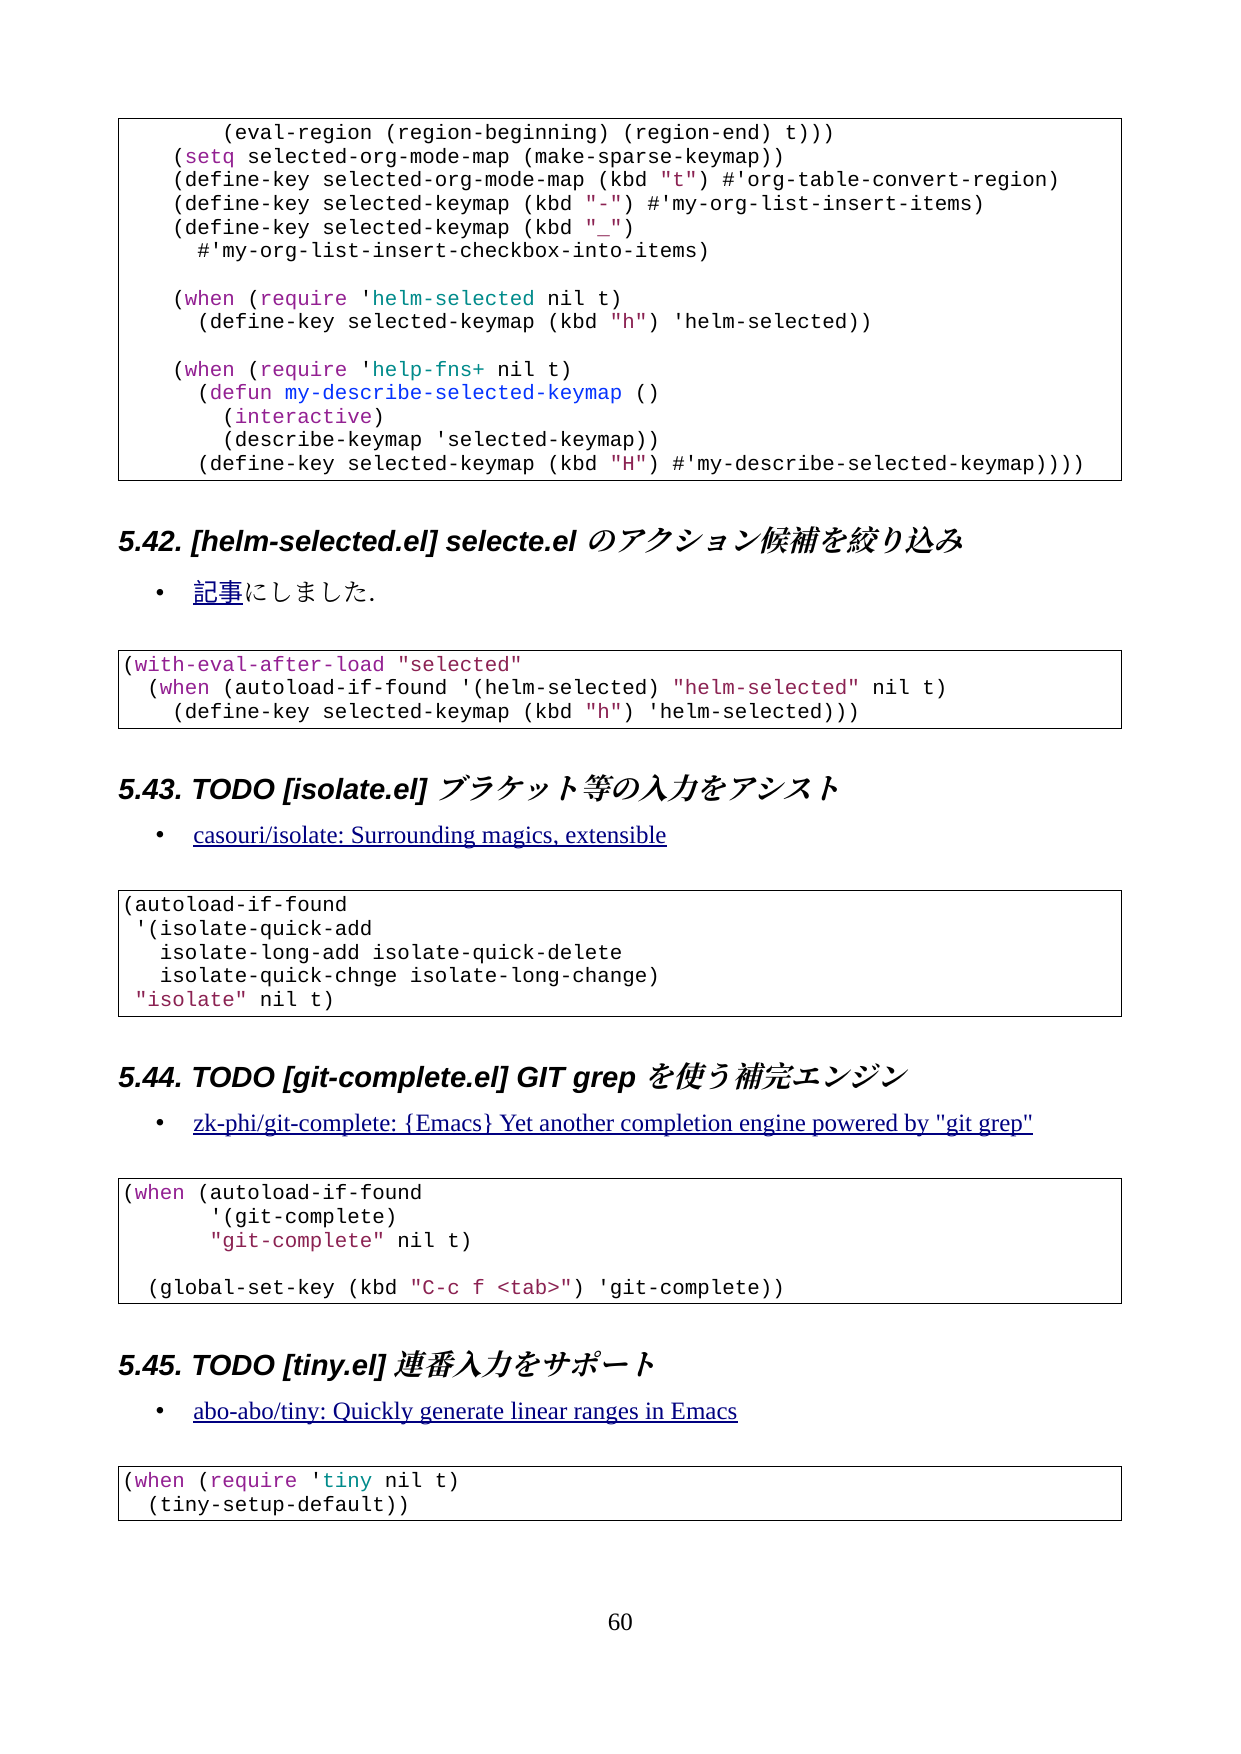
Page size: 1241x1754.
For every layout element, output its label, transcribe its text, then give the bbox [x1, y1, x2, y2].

subtitle [helm-selected.el] selecte.el のアクション候補を絞り込み [118, 518, 1122, 560]
text '(git-complete) [119, 1202, 1121, 1226]
text #'my-org-list-insert-checkbox-into-items) [119, 236, 1121, 260]
text "git-complete" nil t) [119, 1226, 1121, 1249]
list zk-phi/git-complete: {Emacs} Yet another completion engine powered by "git grep" [156, 1108, 1122, 1166]
text (interactive) [119, 402, 1121, 426]
text (define-key selected-org-mode-map (kbd "t") #'org-table-convert-region) [119, 165, 1121, 189]
text (when (autoload-if-found [119, 1179, 1121, 1202]
text isolate-quick-chnge isolate-long-change) [119, 961, 1121, 985]
text (eval-region (region-beginning) (region-end) t))) [119, 119, 1121, 142]
subtitle TODO [isolate.el] ブラケット等の入力をアシスト [118, 766, 1122, 808]
text (with-eval-after-load "selected" [119, 651, 1121, 673]
text (when (require 'helm-selected nil t) [119, 284, 1121, 307]
text (describe-keymap 'selected-keymap)) [119, 426, 1121, 449]
list 記事にしました． [156, 572, 1122, 637]
text (define-key selected-keymap (kbd "-") #'my-org-list-insert-items) [119, 189, 1121, 213]
text (when (require 'help-fns+ nil t) [119, 354, 1121, 378]
text (define-key selected-keymap (kbd "h") 'helm-selected)) [119, 307, 1121, 331]
text "isolate" nil t) [119, 985, 1121, 1016]
subtitle TODO [git-complete.el] GIT grep を使う補完エンジン [118, 1054, 1122, 1096]
text (when (require 'tiny nil t) [119, 1467, 1121, 1490]
list abo-abo/tiny: Quickly generate linear ranges in Emacs [156, 1396, 1122, 1454]
text (global-set-key (kbd "C-c f <tab>") 'git-complete)) [119, 1273, 1121, 1303]
text (define-key selected-keymap (kbd "_") [119, 213, 1121, 236]
text (autoload-if-found [119, 891, 1121, 914]
text (define-key selected-keymap (kbd "H") #'my-describe-selected-keymap)))) [119, 449, 1121, 480]
text isolate-long-add isolate-quick-delete [119, 938, 1121, 961]
text (tiny-setup-default)) [119, 1490, 1121, 1520]
subtitle TODO [tiny.el] 連番入力をサポート [118, 1342, 1122, 1384]
text (setq selected-org-mode-map (make-sparse-keymap)) [119, 142, 1121, 165]
text (define-key selected-keymap (kbd "h") 'helm-selected))) [119, 697, 1121, 728]
text '(isolate-quick-add [119, 914, 1121, 938]
text (when (autoload-if-found '(helm-selected) "helm-selected" nil t) [119, 673, 1121, 697]
list casouri/isolate: Surrounding magics, extensible [156, 820, 1122, 878]
text (defun my-describe-selected-keymap () [119, 378, 1121, 402]
